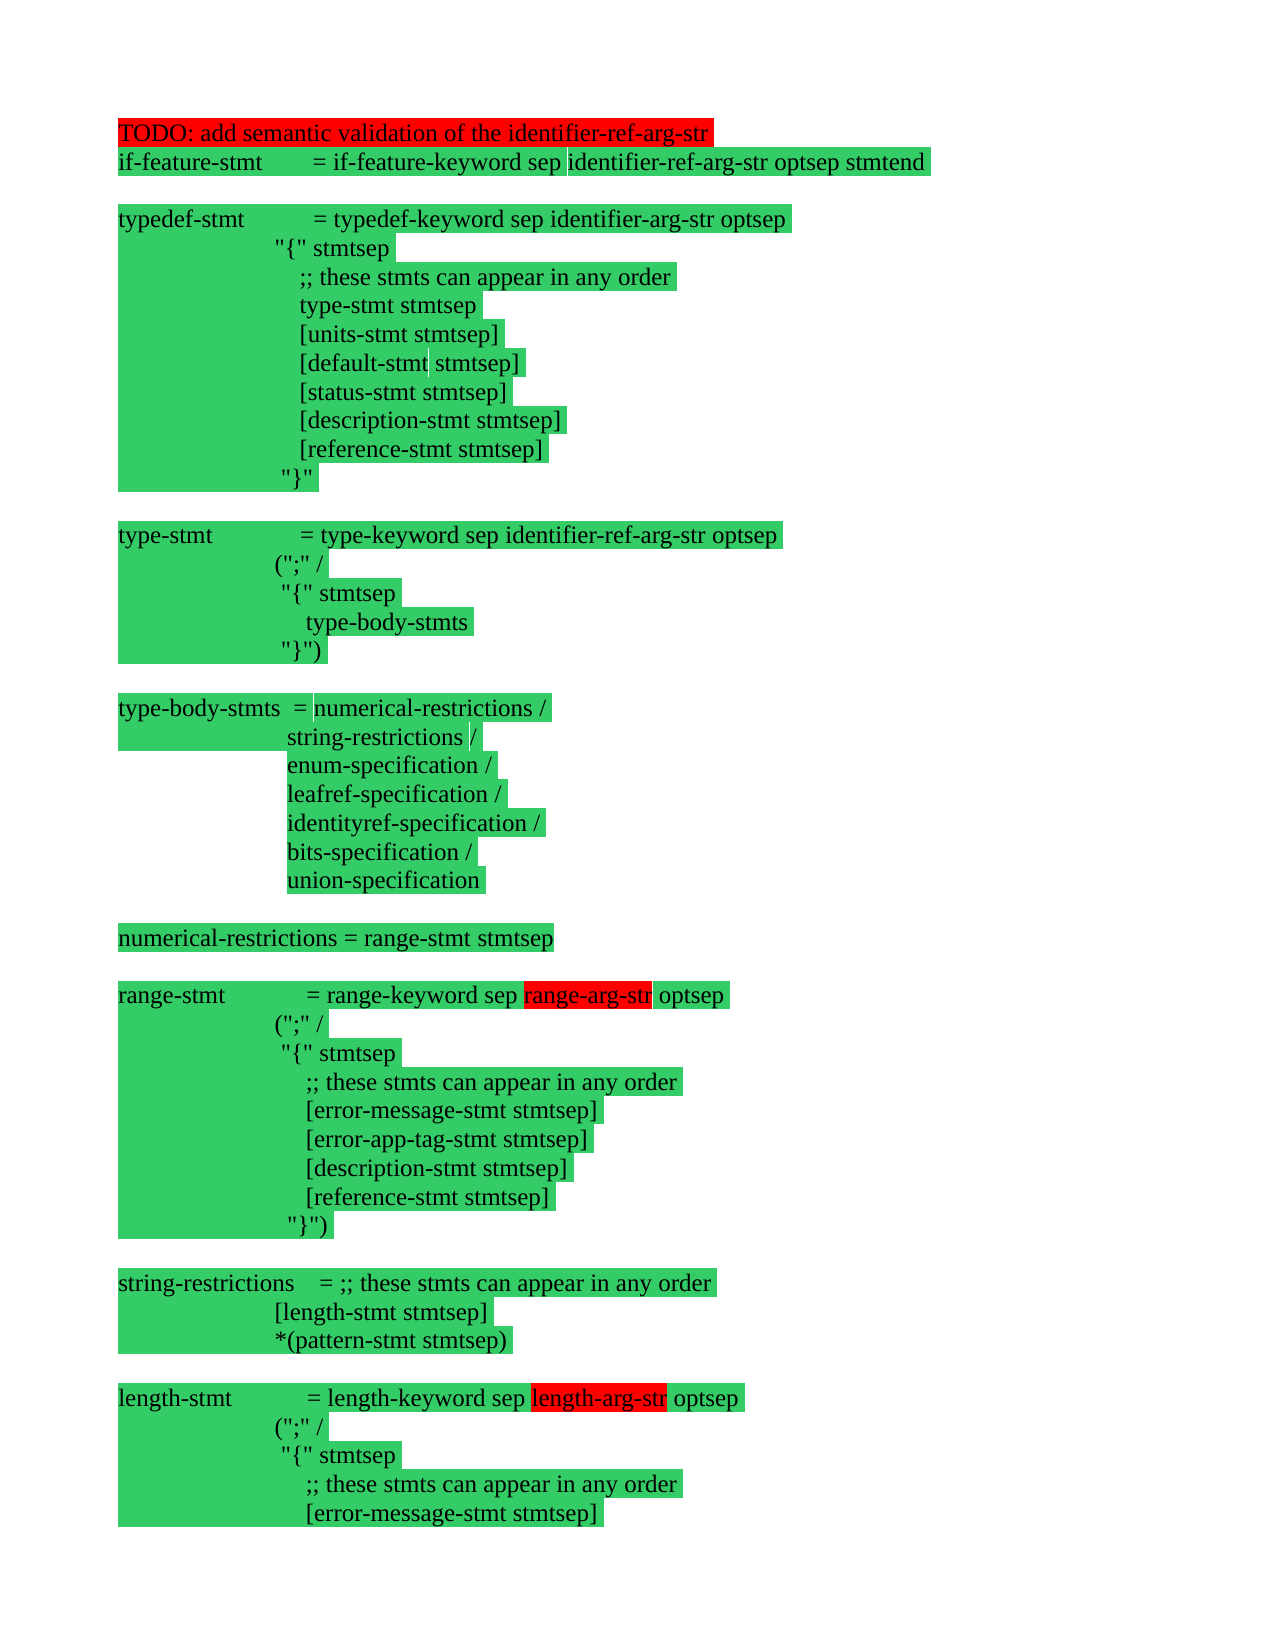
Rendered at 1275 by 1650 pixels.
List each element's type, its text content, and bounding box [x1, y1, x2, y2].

text ;; these stmts can appear in any order [118, 1067, 1157, 1096]
text [length-stmt stmtsep] [118, 1297, 1157, 1326]
text [reference-stmt stmtsep] [118, 434, 1157, 463]
text union-specification [118, 866, 1157, 894]
text (";" / [118, 1009, 1157, 1038]
text bits-specification / [118, 837, 1157, 866]
text "}" [118, 463, 1157, 492]
text "{" stmtsep [118, 578, 1157, 607]
text [status-stmt stmtsep] [118, 377, 1157, 406]
text type-body-stmts [118, 607, 1157, 636]
text numerical-restrictions = range-stmt stmtsep [118, 923, 1157, 952]
text [description-stmt stmtsep] [118, 1153, 1157, 1182]
text ;; these stmts can appear in any order [118, 1469, 1157, 1498]
text typedef-stmt = typedef-keyword sep identifier-arg-str optsep [118, 204, 1157, 233]
text enum-specification / [118, 751, 1157, 779]
text (";" / [118, 1412, 1157, 1441]
text ;; these stmts can appear in any order [118, 262, 1157, 291]
text "}") [118, 1211, 1157, 1239]
text identityref-specification / [118, 808, 1157, 837]
text type-stmt stmtsep [118, 291, 1157, 319]
text length-stmt = length-keyword sep length-arg-str optsep [118, 1383, 1157, 1412]
text [error-message-stmt stmtsep] [118, 1498, 1157, 1527]
text string-restrictions = ;; these stmts can appear in any order [118, 1268, 1157, 1297]
text if-feature-stmt = if-feature-keyword sep identifier-ref-arg-str optsep stmtend [118, 147, 1157, 176]
text range-stmt = range-keyword sep range-arg-str optsep [118, 981, 1157, 1009]
text (";" / [118, 549, 1157, 578]
text type-body-stmts = numerical-restrictions / [118, 693, 1157, 722]
text "{" stmtsep [118, 1038, 1157, 1067]
text TODO: add semantic validation of the identifier-ref-arg-str [118, 118, 1157, 147]
text [default-stmt stmtsep] [118, 348, 1157, 377]
text [error-message-stmt stmtsep] [118, 1096, 1157, 1124]
text leafref-specification / [118, 779, 1157, 808]
text "{" stmtsep [118, 1441, 1157, 1469]
text *(pattern-stmt stmtsep) [118, 1326, 1157, 1354]
text string-restrictions / [118, 722, 1157, 751]
text [units-stmt stmtsep] [118, 319, 1157, 348]
text "}") [118, 636, 1157, 664]
text type-stmt = type-keyword sep identifier-ref-arg-str optsep [118, 521, 1157, 549]
text [error-app-tag-stmt stmtsep] [118, 1124, 1157, 1153]
text [reference-stmt stmtsep] [118, 1182, 1157, 1211]
text [description-stmt stmtsep] [118, 406, 1157, 434]
text "{" stmtsep [118, 233, 1157, 262]
